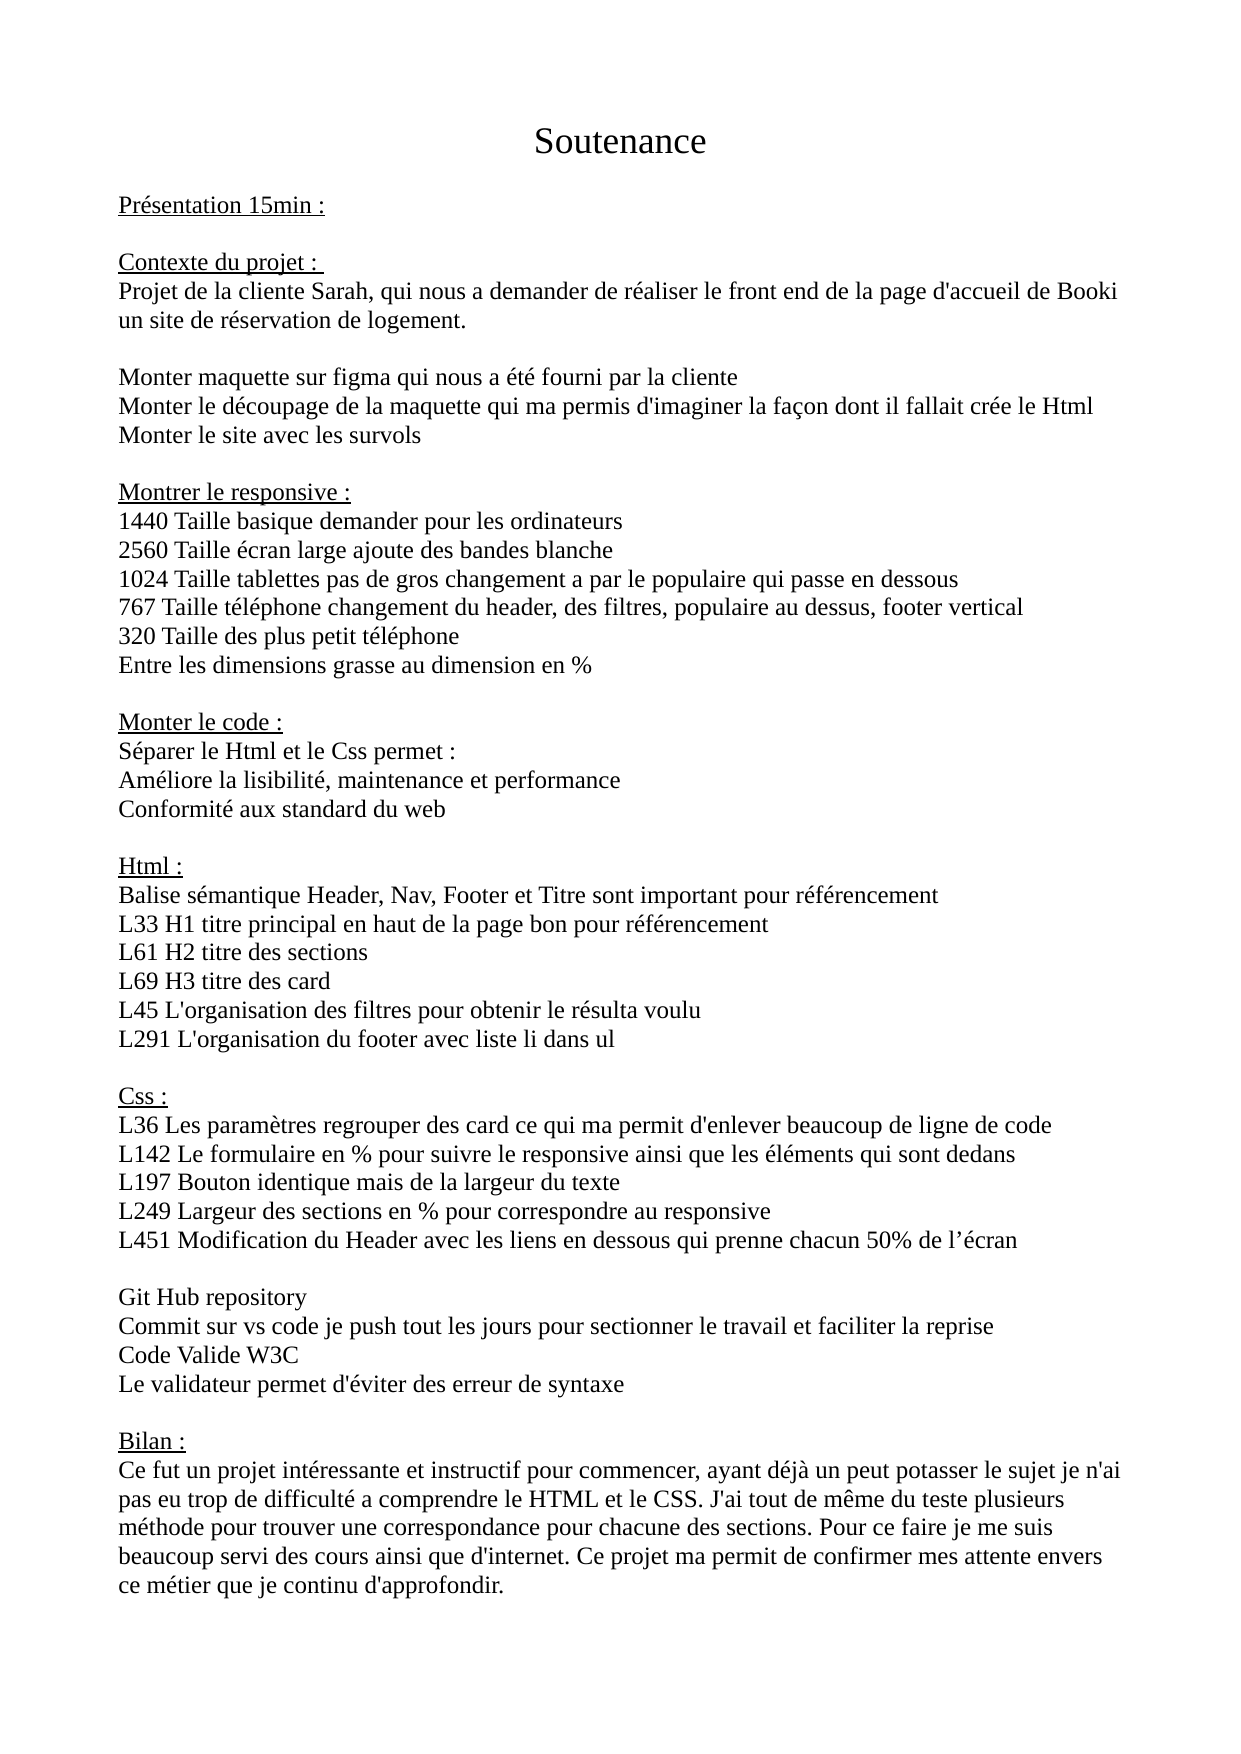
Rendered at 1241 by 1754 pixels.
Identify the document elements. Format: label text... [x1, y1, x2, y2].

text 767 Taille téléphone changement du header, des filtres, populaire au dessus, footer vertical [118, 592, 1122, 621]
text 1024 Taille tablettes pas de gros changement a par le populaire qui passe en dessous [118, 564, 1122, 592]
text L291 L'organisation du footer avec liste li dans ul [118, 1024, 1122, 1052]
text L249 Largeur des sections en % pour correspondre au responsive [118, 1196, 1122, 1225]
text Css : [118, 1081, 1122, 1110]
text Git Hub repository [118, 1282, 1122, 1311]
text Commit sur vs code je push tout les jours pour sectionner le travail et faciliter la reprise [118, 1311, 1122, 1340]
text L142 Le formulaire en % pour suivre le responsive ainsi que les éléments qui sont dedans [118, 1139, 1122, 1167]
text Code Valide W3C [118, 1340, 1122, 1369]
text L61 H2 titre des sections [118, 937, 1122, 966]
text 320 Taille des plus petit téléphone [118, 621, 1122, 650]
text Monter le site avec les survols [118, 420, 1122, 449]
text Balise sémantique Header, Nav, Footer et Titre sont important pour référencement [118, 880, 1122, 909]
text Bilan : [118, 1426, 1122, 1455]
text 2560 Taille écran large ajoute des bandes blanche [118, 535, 1122, 564]
text Conformité aux standard du web [118, 794, 1122, 822]
text Présentation 15min : [118, 190, 1122, 219]
text L33 H1 titre principal en haut de la page bon pour référencement [118, 909, 1122, 937]
text Montrer le responsive : [118, 477, 1122, 506]
text Html : [118, 851, 1122, 880]
text 1440 Taille basique demander pour les ordinateurs [118, 506, 1122, 535]
text Monter le découpage de la maquette qui ma permis d'imaginer la façon dont il fallait crée le Html [118, 391, 1122, 420]
text Projet de la cliente Sarah, qui nous a demander de réaliser le front end de la page d'accueil de Booki un site de réservation de logement. [118, 276, 1122, 334]
text Soutenance [118, 118, 1122, 161]
text Le validateur permet d'éviter des erreur de syntaxe [118, 1369, 1122, 1397]
text L45 L'organisation des filtres pour obtenir le résulta voulu [118, 995, 1122, 1024]
text L197 Bouton identique mais de la largeur du texte [118, 1167, 1122, 1196]
text Améliore la lisibilité, maintenance et performance [118, 765, 1122, 794]
text L69 H3 titre des card [118, 966, 1122, 995]
text Ce fut un projet intéressante et instructif pour commencer, ayant déjà un peut potasser le sujet je n'ai pas eu trop de difficulté a comprendre le HTML et le CSS. J'ai tout de même du teste plusieurs méthode pour trouver une correspondance pour chacune des sections. Pour ce faire je me suis beaucoup servi des cours ainsi que d'internet. Ce projet ma permit de confirmer mes attente envers ce métier que je continu d'approfondir. [118, 1455, 1122, 1599]
text Séparer le Html et le Css permet : [118, 736, 1122, 765]
text L36 Les paramètres regrouper des card ce qui ma permit d'enlever beaucoup de ligne de code [118, 1110, 1122, 1139]
text L451 Modification du Header avec les liens en dessous qui prenne chacun 50% de l’écran [118, 1225, 1122, 1254]
text Monter maquette sur figma qui nous a été fourni par la cliente [118, 362, 1122, 391]
text Monter le code : [118, 707, 1122, 736]
text Entre les dimensions grasse au dimension en % [118, 650, 1122, 679]
text Contexte du projet : [118, 247, 1122, 276]
